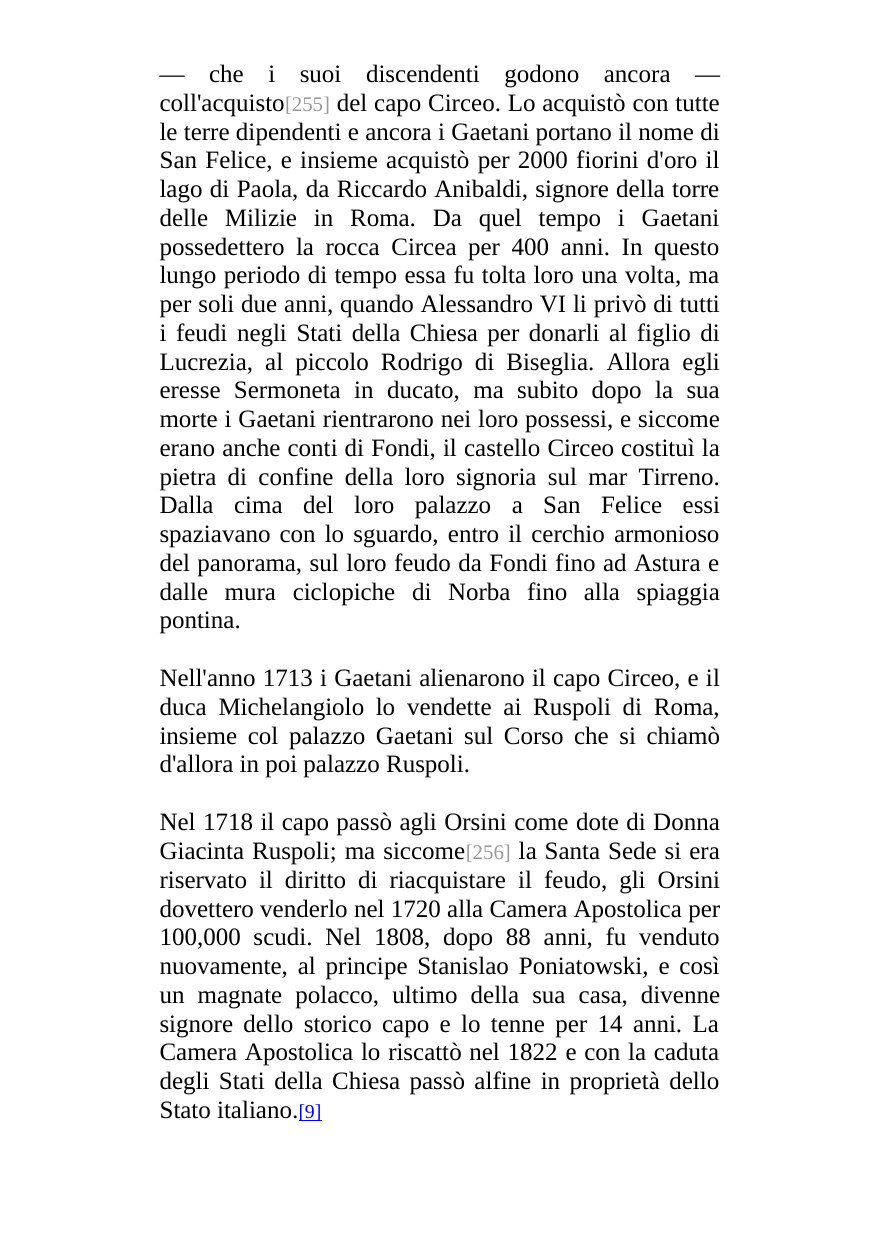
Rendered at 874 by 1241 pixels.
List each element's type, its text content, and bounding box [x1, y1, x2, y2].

text — che i suoi discendenti godono ancora — coll'acquisto[255] del capo Circeo. Lo acquistò con tutte le terre dipendenti e ancora i Gaetani portano il nome di San Felice, e insieme acquistò per 2000 fiorini d'oro il lago di Paola, da Riccardo Anibaldi, signore della torre delle Milizie in Roma. Da quel tempo i Gaetani possedettero la rocca Circea per 400 anni. In questo lungo periodo di tempo essa fu tolta loro una volta, ma per soli due anni, quando Alessandro VI li privò di tutti i feudi negli Stati della Chiesa per donarli al figlio di Lucrezia, al piccolo Rodrigo di Biseglia. Allora egli eresse Sermoneta in ducato, ma subito dopo la sua morte i Gaetani rientrarono nei loro possessi, e siccome erano anche conti di Fondi, il castello Circeo costituì la pietra di confine della loro signoria sul mar Tirreno. Dalla cima del loro palazzo a San Felice essi spaziavano con lo sguardo, entro il cerchio armonioso del panorama, sul loro feudo da Fondi fino ad Astura e dalle mura ciclopiche di Norba fino alla spiaggia pontina. [159, 59, 720, 634]
text Nell'anno 1713 i Gaetani alienarono il capo Circeo, e il duca Michelangiolo lo vendette ai Ruspoli di Roma, insieme col palazzo Gaetani sul Corso che si chiamò d'allora in poi palazzo Ruspoli. [159, 663, 720, 778]
text Nel 1718 il capo passò agli Orsini come dote di Donna Giacinta Ruspoli; ma siccome[256] la Santa Sede si era riservato il diritto di riacquistare il feudo, gli Orsini dovettero venderlo nel 1720 alla Camera Apostolica per 100,000 scudi. Nel 1808, dopo 88 anni, fu venduto nuovamente, al principe Stanislao Poniatowski, e così un magnate polacco, ultimo della sua casa, divenne signore dello storico capo e lo tenne per 14 anni. La Camera Apostolica lo riscattò nel 1822 e con la caduta degli Stati della Chiesa passò alfine in proprietà dello Stato italiano.[9] [159, 807, 720, 1124]
